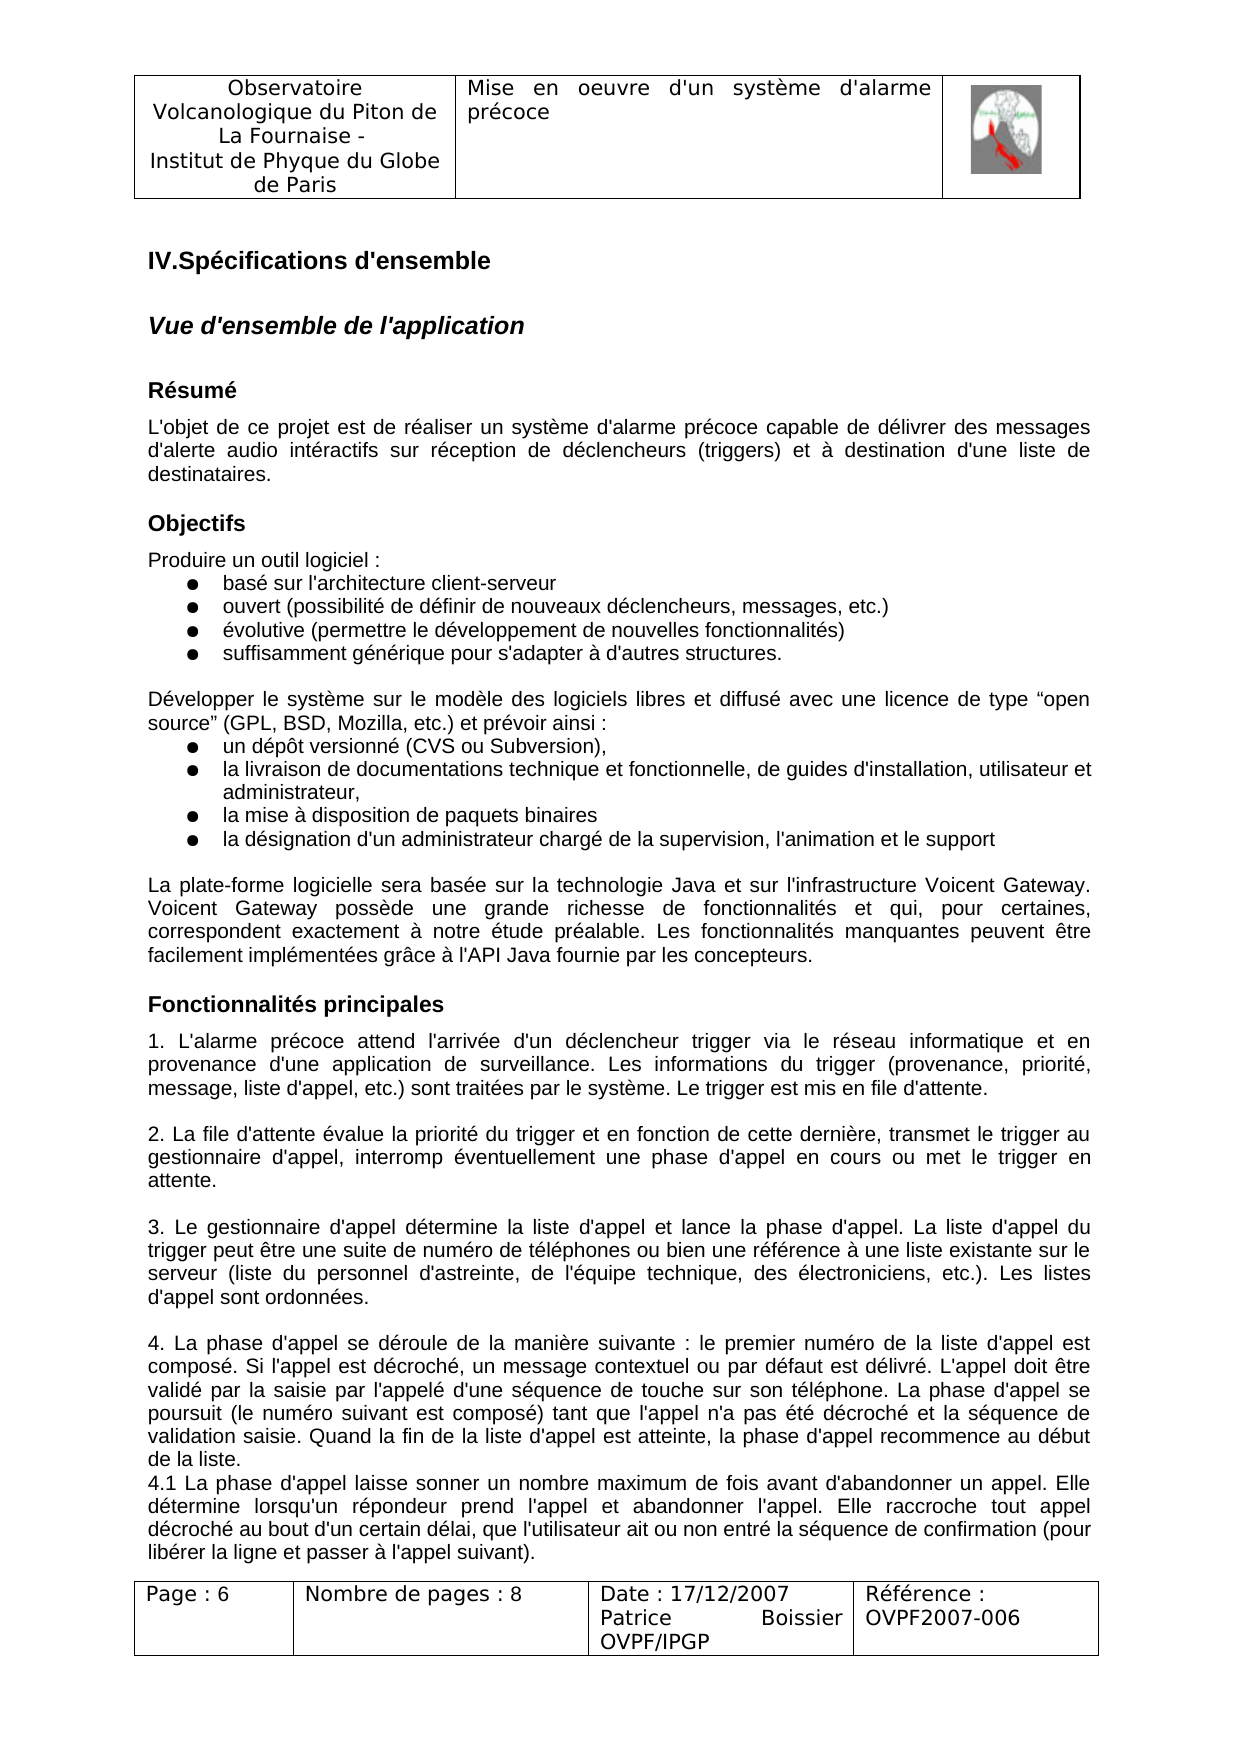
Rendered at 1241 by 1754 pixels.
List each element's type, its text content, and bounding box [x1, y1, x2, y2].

text Développer le système sur le modèle des logiciels libres et diffusé avec une licence de type “open source” (GPL, BSD, Mozilla, etc.) et prévoir ainsi : [148, 688, 1092, 734]
text Produire un outil logiciel : [148, 548, 1092, 572]
text 4.1 La phase d'appel laisse sonner un nombre maximum de fois avant d'abandonner un appel. Elle détermine lorsqu'un répondeur prend l'appel et abandonner l'appel. Elle raccroche tout appel décroché au bout d'un certain délai, que l'utilisateur ait ou non entré la séquence de confirmation (pour libérer la ligne et passer à l'appel suivant). [148, 1471, 1092, 1564]
list un dépôt versionné (CVS ou Subversion), [185, 734, 1092, 757]
picture [970, 85, 1042, 174]
list la livraison de documentations technique et fonctionnelle, de guides d'installation, utilisateur et administrateur, [185, 757, 1092, 804]
text 3. Le gestionnaire d'appel détermine la liste d'appel et lance la phase d'appel. La liste d'appel du trigger peut être une suite de numéro de téléphones ou bien une référence à une liste existante sur le serveur (liste du personnel d'astreinte, de l'équipe technique, des électroniciens, etc.). Les listes d'appel sont ordonnées. [148, 1216, 1092, 1308]
list suffisamment générique pour s'adapter à d'autres structures. [185, 641, 1092, 664]
text L'objet de ce projet est de réaliser un système d'alarme précoce capable de délivrer des messages d'alerte audio intéractifs sur réception de déclencheurs (triggers) et à destination d'une liste de destinataires. [148, 416, 1092, 485]
text La plate-forme logicielle sera basée sur la technologie Java et sur l'infrastructure Voicent Gateway. Voicent Gateway possède une grande richesse de fonctionnalités et qui, pour certaines, correspondent exactement à notre étude préalable. Les fonctionnalités manquantes peuvent être facilement implémentées grâce à l'API Java fournie par les concepteurs. [148, 874, 1092, 967]
list la désignation d'un administrateur chargé de la supervision, l'animation et le support [185, 827, 1092, 850]
list évolutive (permettre le développement de nouvelles fonctionnalités) [185, 618, 1092, 641]
text 1. L'alarme précoce attend l'arrivée d'un déclencheur trigger via le réseau informatique et en provenance d'une application de surveillance. Les informations du trigger (provenance, priorité, message, liste d'appel, etc.) sont traitées par le système. Le trigger est mis en file d'attente. [148, 1030, 1092, 1099]
subtitle Spécifications d'ensemble [148, 247, 1092, 274]
subtitle Vue d'ensemble de l'application [148, 312, 1092, 340]
list la mise à disposition de paquets binaires [185, 804, 1092, 827]
text 2. La file d'attente évalue la priorité du trigger et en fonction de cette dernière, transmet le trigger au gestionnaire d'appel, interromp éventuellement une phase d'appel en cours ou met le trigger en attente. [148, 1123, 1092, 1192]
subtitle Objectifs [148, 510, 1092, 536]
text 4. La phase d'appel se déroule de la manière suivante : le premier numéro de la liste d'appel est composé. Si l'appel est décroché, un message contextuel ou par défaut est délivré. L'appel doit être validé par la saisie par l'appelé d'une séquence de touche sur son téléphone. La phase d'appel se poursuit (le numéro suivant est composé) tant que l'appel n'a pas été décroché et la séquence de validation saisie. Quand la fin de la liste d'appel est atteinte, la phase d'appel recommence au début de la liste. [148, 1332, 1092, 1471]
subtitle Résumé [148, 377, 1092, 403]
subtitle Fonctionnalités principales [148, 992, 1092, 1017]
list basé sur l'architecture client-serveur [185, 572, 1092, 595]
list ouvert (possibilité de définir de nouveaux déclencheurs, messages, etc.) [185, 595, 1092, 618]
